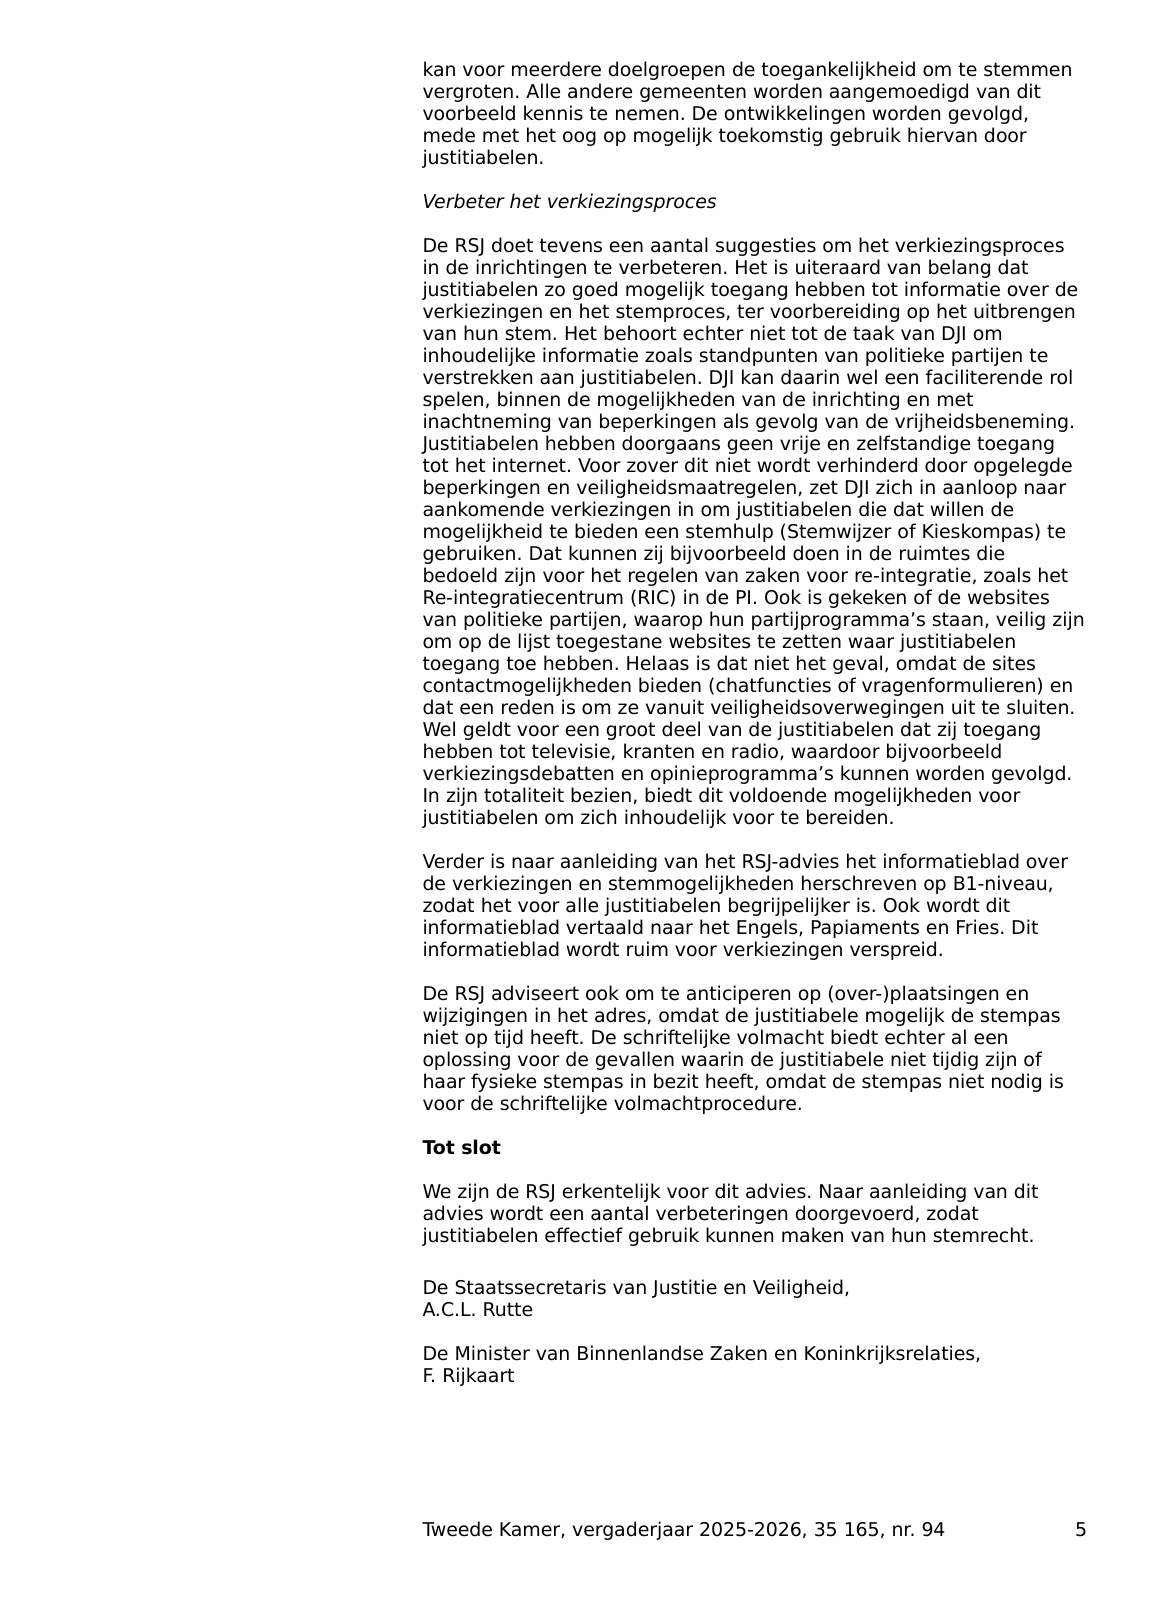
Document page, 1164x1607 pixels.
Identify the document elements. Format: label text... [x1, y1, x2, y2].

subtitle Tot slot [422, 1137, 1087, 1159]
subtitle Verbeter het verkiezingsproces [422, 191, 1087, 213]
text kan voor meerdere doelgroepen de toegankelijkheid om te stemmen vergroten. Alle andere gemeenten worden aangemoedigd van dit voorbeeld kennis te nemen. De ontwikkelingen worden gevolgd, mede met het oog op mogelijk toekomstig gebruik hiervan door justitiabelen. [422, 59, 1087, 169]
text De Minister van Binnenlandse Zaken en Koninkrijksrelaties, F. Rijkaart [422, 1343, 1087, 1387]
text De Staatssecretaris van Justitie en Veiligheid, A.C.L. Rutte [422, 1277, 1087, 1321]
text De RSJ adviseert ook om te anticiperen op (over-)plaatsingen en wijzigingen in het adres, omdat de justitiabele mogelijk de stempas niet op tijd heeft. De schriftelijke volmacht biedt echter al een oplossing voor de gevallen waarin de justitiabele niet tijdig zijn of haar fysieke stempas in bezit heeft, omdat de stempas niet nodig is voor de schriftelijke volmachtprocedure. [422, 983, 1087, 1115]
text Verder is naar aanleiding van het RSJ-advies het informatieblad over de verkiezingen en stemmogelijkheden herschreven op B1-niveau, zodat het voor alle justitiabelen begrijpelijker is. Ook wordt dit informatieblad vertaald naar het Engels, Papiaments en Fries. Dit informatieblad wordt ruim voor verkiezingen verspreid. [422, 851, 1087, 961]
text De RSJ doet tevens een aantal suggesties om het verkiezingsproces in de inrichtingen te verbeteren. Het is uiteraard van belang dat justitiabelen zo goed mogelijk toegang hebben tot informatie over de verkiezingen en het stemproces, ter voorbereiding op het uitbrengen van hun stem. Het behoort echter niet tot de taak van DJI om inhoudelijke informatie zoals standpunten van politieke partijen te verstrekken aan justitiabelen. DJI kan daarin wel een faciliterende rol spelen, binnen de mogelijkheden van de inrichting en met inachtneming van beperkingen als gevolg van de vrijheidsbeneming. Justitiabelen hebben doorgaans geen vrije en zelfstandige toegang tot het internet. Voor zover dit niet wordt verhinderd door opgelegde beperkingen en veiligheidsmaatregelen, zet DJI zich in aanloop naar aankomende verkiezingen in om justitiabelen die dat willen de mogelijkheid te bieden een stemhulp (Stemwijzer of Kieskompas) te gebruiken. Dat kunnen zij bijvoorbeeld doen in de ruimtes die bedoeld zijn voor het regelen van zaken voor re-integratie, zoals het Re-integratiecentrum (RIC) in de PI. Ook is gekeken of de websites van politieke partijen, waarop hun partijprogramma’s staan, veilig zijn om op de lijst toegestane websites te zetten waar justitiabelen toegang toe hebben. Helaas is dat niet het geval, omdat de sites contactmogelijkheden bieden (chatfuncties of vragenformulieren) en dat een reden is om ze vanuit veiligheidsoverwegingen uit te sluiten. Wel geldt voor een groot deel van de justitiabelen dat zij toegang hebben tot televisie, kranten en radio, waardoor bijvoorbeeld verkiezingsdebatten en opinieprogramma’s kunnen worden gevolgd. In zijn totaliteit bezien, biedt dit voldoende mogelijkheden voor justitiabelen om zich inhoudelijk voor te bereiden. [422, 235, 1087, 829]
text We zijn de RSJ erkentelijk voor dit advies. Naar aanleiding van dit advies wordt een aantal verbeteringen doorgevoerd, zodat justitiabelen effectief gebruik kunnen maken van hun stemrecht. [422, 1181, 1087, 1247]
